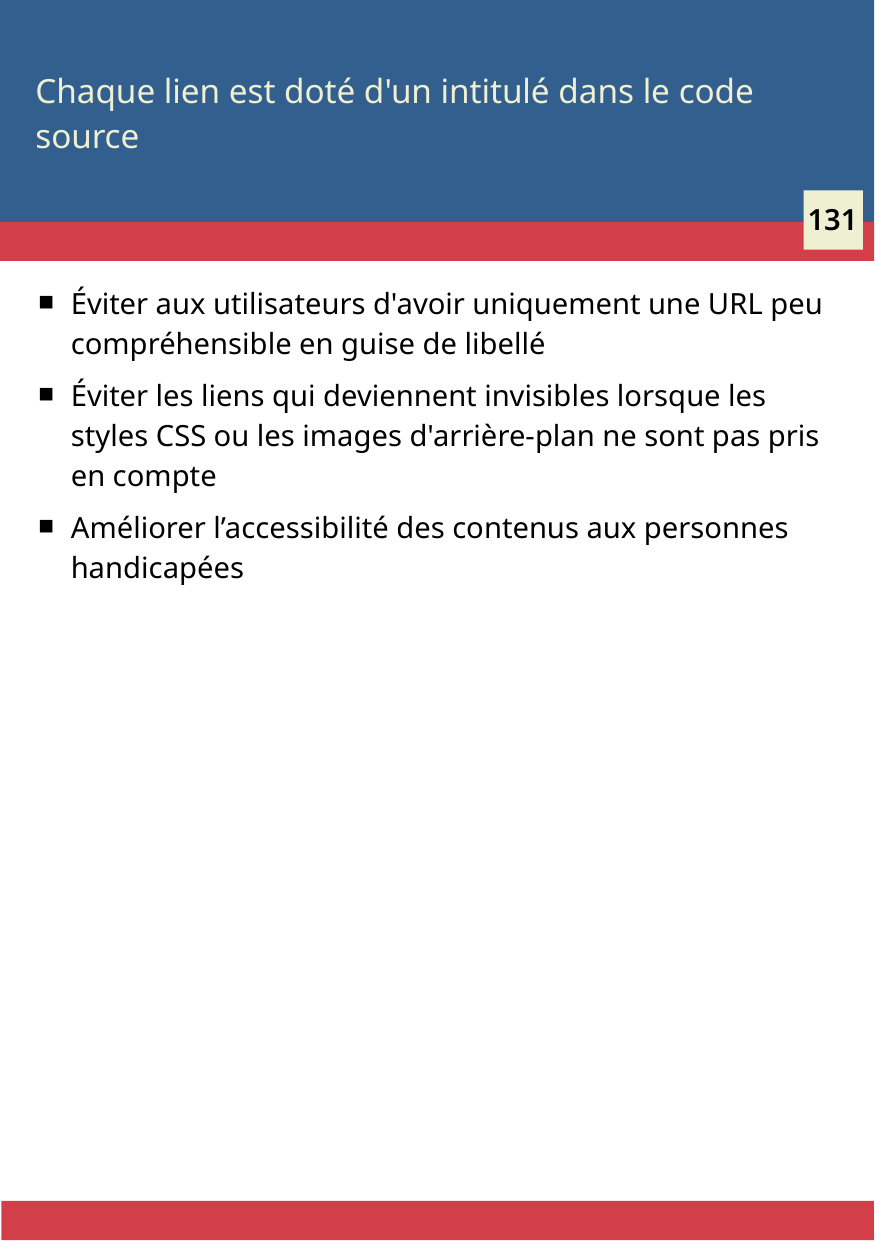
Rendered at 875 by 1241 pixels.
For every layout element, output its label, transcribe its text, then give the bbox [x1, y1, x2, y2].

text_box 131 [803, 188, 863, 249]
list Éviter aux utilisateurs d'avoir uniquement une URL peu compréhensible en guise de libellé Éviter les liens qui deviennent invisibles lorsque les styles CSS ou les images d'arrière-plan ne sont pas pris en compte Améliorer l’accessibilité des contenus aux personnes handicapées [23, 283, 839, 1111]
title Chaque lien est doté d'un intitulé dans le code source [35, 13, 839, 213]
